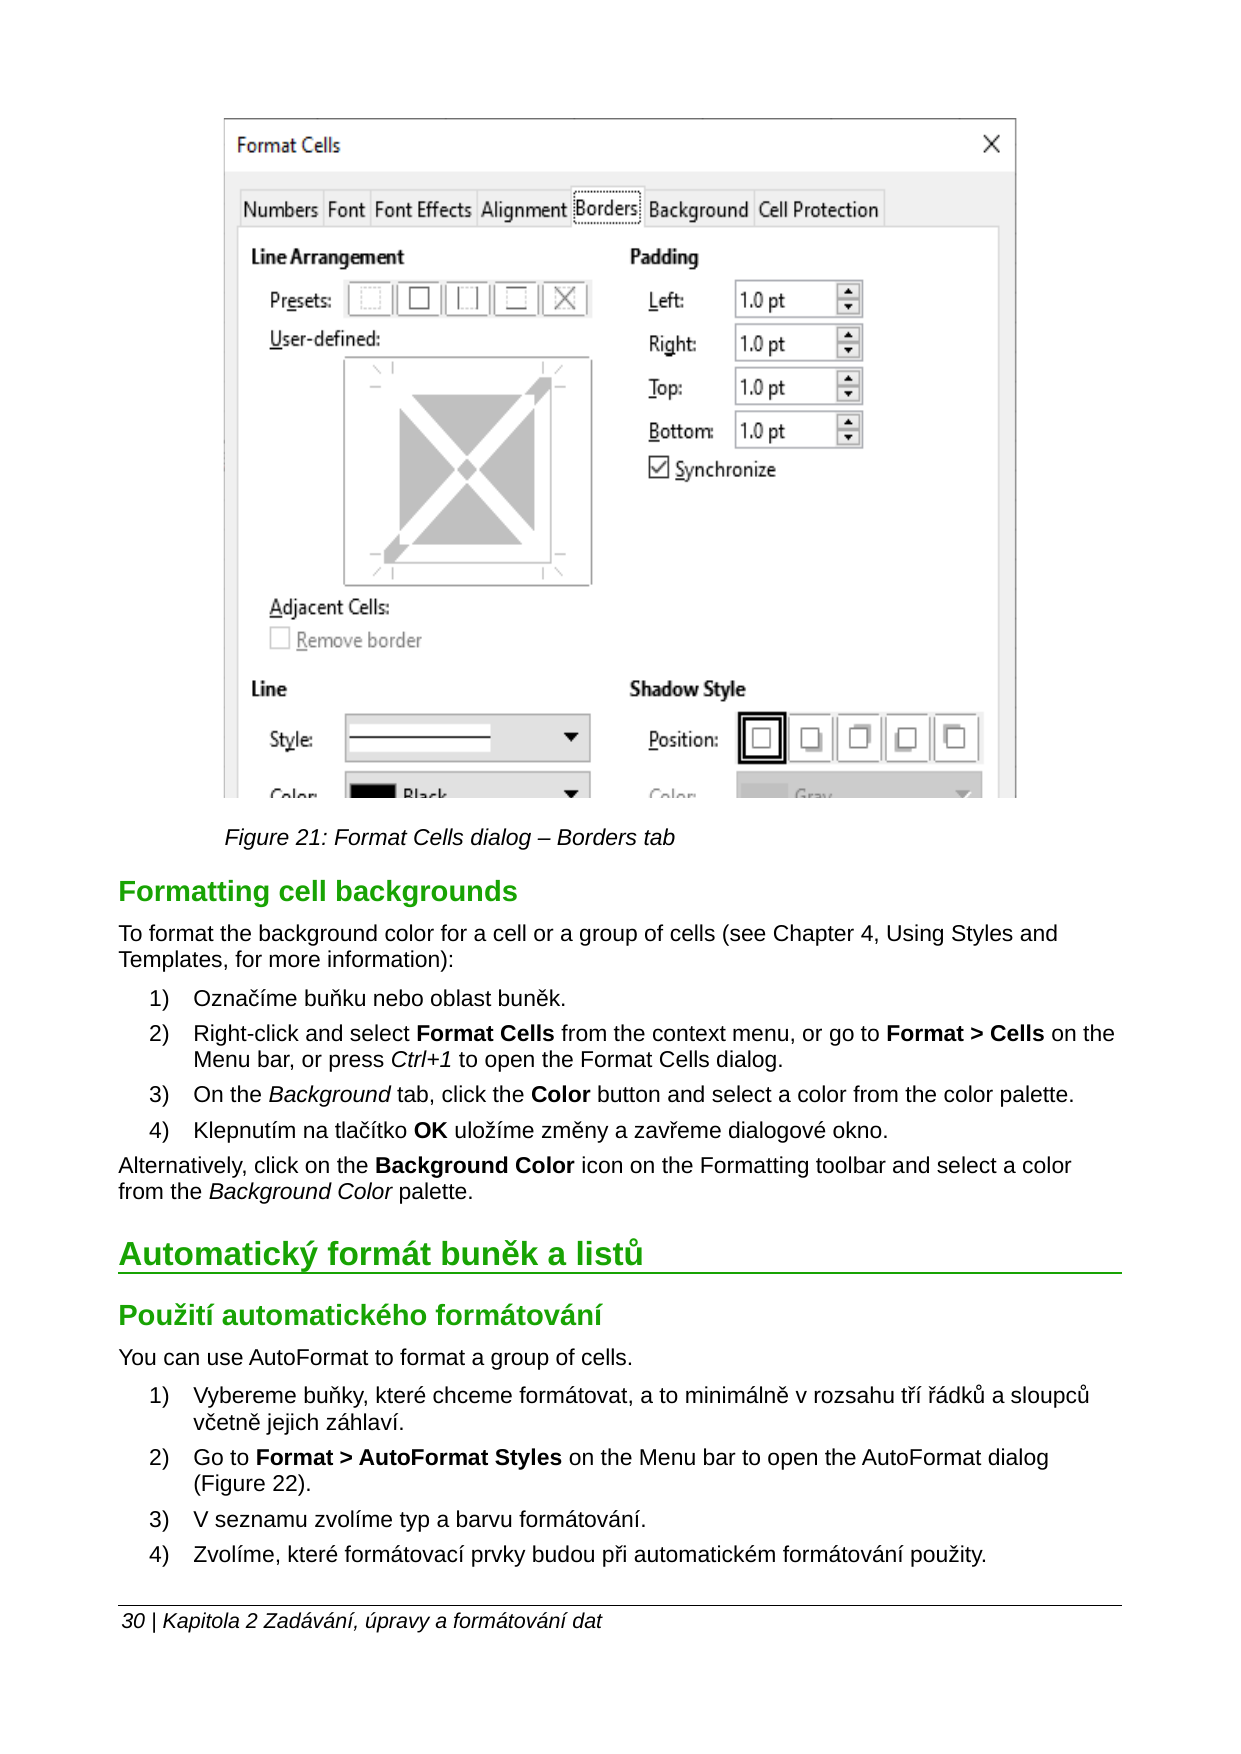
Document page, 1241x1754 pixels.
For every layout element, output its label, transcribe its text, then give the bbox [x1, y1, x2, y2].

list Klepnutím na tlačítko OK uložíme změny a zavřeme dialogové okno. [169, 1117, 1122, 1143]
subtitle Automatický formát buněk a listů [118, 1234, 1122, 1272]
list Vybereme buňky, které chceme formátovat, a to minimálně v rozsahu tří řádků a sloupců včetně jejich záhlaví. [169, 1382, 1122, 1435]
picture [223, 118, 1017, 798]
list On the Background tab, click the Color button and select a color from the color palette. [169, 1081, 1122, 1108]
list Označíme buňku nebo oblast buněk. [169, 985, 1122, 1011]
subtitle Formatting cell backgrounds [118, 874, 1122, 908]
list Right-click and select Format Cells from the context menu, or go to Format > Cells on the Menu bar, or press Ctrl+1 to open the Format Cells dialog. [169, 1020, 1122, 1073]
list Go to Format > AutoFormat Styles on the Menu bar to open the AutoFormat dialog (Figure 22). [169, 1444, 1122, 1497]
text Figure 21: Format Cells dialog – Borders tab [224, 798, 1016, 851]
list V seznamu zvolíme typ a barvu formátování. [169, 1506, 1122, 1532]
subtitle Použití automatického formátování [118, 1298, 1122, 1332]
list Zvolíme, které formátovací prvky budou při automatickém formátování použity. [169, 1541, 1122, 1567]
text Alternatively, click on the Background Color icon on the Formatting toolbar and select a color from the Background Color palette. [118, 1152, 1122, 1204]
text To format the background color for a cell or a group of cells (see Chapter 4, Using Styles and Templates, for more information): [118, 919, 1122, 972]
text You can use AutoFormat to format a group of cells. [118, 1343, 1122, 1370]
